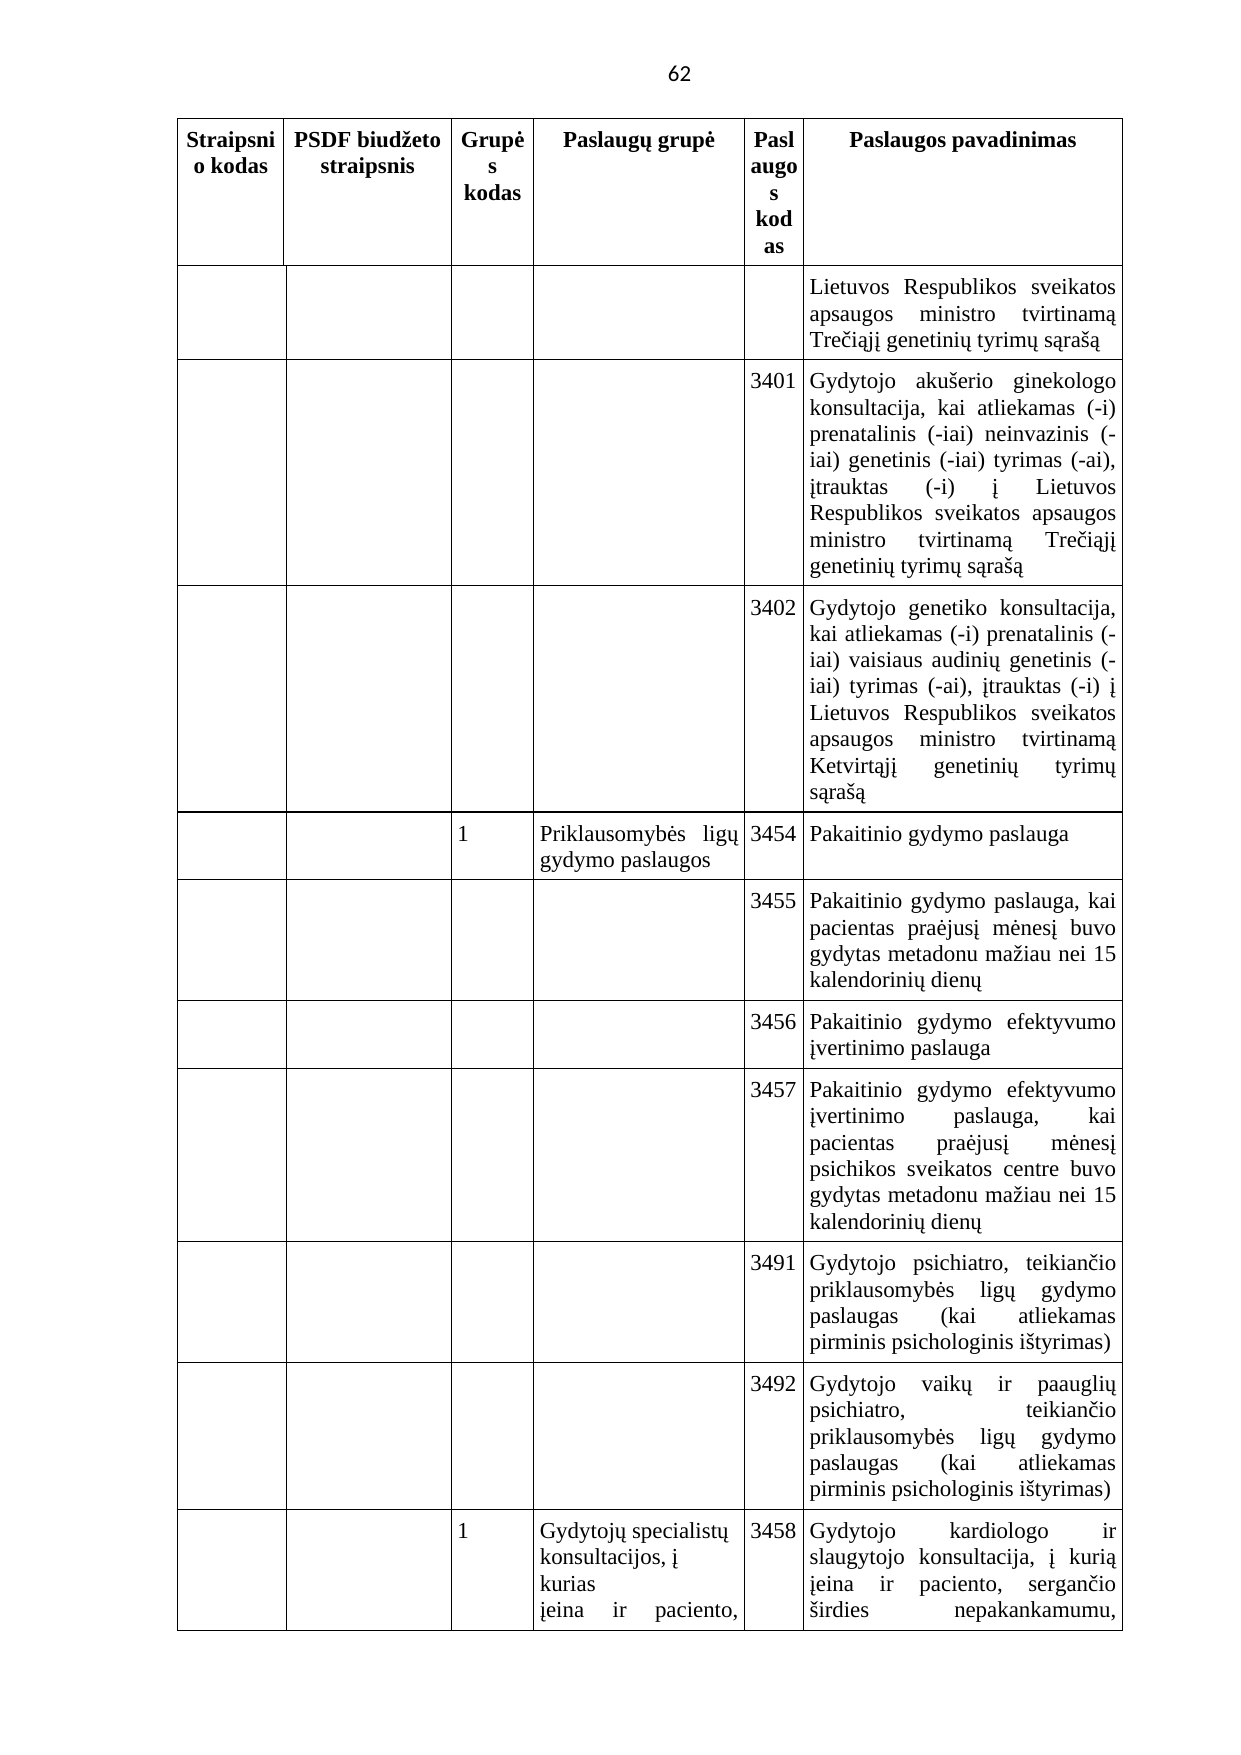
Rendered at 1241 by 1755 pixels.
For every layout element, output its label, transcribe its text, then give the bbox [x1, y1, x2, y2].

table_cell 3454 [745, 813, 803, 879]
table_cell Priklausomybės ligų gydymo paslaugos [534, 813, 744, 879]
table_cell [452, 266, 533, 359]
table_cell [287, 1069, 451, 1241]
table_cell [178, 1510, 286, 1629]
table_cell [287, 266, 451, 359]
table_cell [287, 880, 451, 1000]
table_cell Pakaitinio gydymo paslauga, kai pacientas praėjusį mėnesį buvo gydytas metadonu mažiau nei 15 kalendorinių dienų [804, 880, 1122, 1000]
table_cell [452, 1069, 533, 1241]
table_cell [452, 360, 533, 585]
table_cell [452, 1001, 533, 1068]
table_cell 1 [452, 1510, 533, 1629]
table_cell [534, 1069, 744, 1241]
table_cell [534, 880, 744, 1000]
table_cell [287, 1001, 451, 1068]
table_cell 3458 [745, 1510, 803, 1629]
table_cell 3457 [745, 1069, 803, 1241]
table_cell [178, 360, 286, 585]
table_cell [452, 1363, 533, 1509]
table_cell Pakaitinio gydymo paslauga [804, 813, 1122, 879]
table_cell 3456 [745, 1001, 803, 1068]
table_header Paslaugos pavadinimas [804, 119, 1122, 265]
table_cell [287, 1510, 451, 1629]
table_cell 3401 [745, 360, 803, 585]
table_cell 3492 [745, 1363, 803, 1509]
table_cell [178, 586, 286, 811]
table_cell Gydytojo psichiatro, teikiančio priklausomybės ligų gydymo paslaugas (kai atliekamas pirminis psichologinis ištyrimas) [804, 1242, 1122, 1362]
table_cell Pakaitinio gydymo efektyvumo įvertinimo paslauga, kai pacientas praėjusį mėnesį psichikos sveikatos centre buvo gydytas metadonu mažiau nei 15 kalendorinių dienų [804, 1069, 1122, 1241]
table_cell Gydytojų specialistų konsultacijos, į kurias įeina ir paciento, [534, 1510, 744, 1629]
table_cell [287, 1242, 451, 1362]
table_cell [534, 266, 744, 359]
table_cell [178, 266, 286, 359]
table_cell Gydytojo genetiko konsultacija, kai atliekamas (-i) prenatalinis (-iai) vaisiaus audinių genetinis (-iai) tyrimas (-ai), įtrauktas (-i) į Lietuvos Respublikos sveikatos apsaugos ministro tvirtinamą Ketvirtąjį genetinių tyrimų sąrašą [804, 586, 1122, 811]
table_cell [534, 1242, 744, 1362]
table_cell [745, 266, 803, 359]
table_cell Lietuvos Respublikos sveikatos apsaugos ministro tvirtinamą Trečiąjį genetinių tyrimų sąrašą [804, 266, 1122, 359]
table_header PSDF biudžeto straipsnis [284, 119, 451, 265]
table_cell [534, 1001, 744, 1068]
table_cell [534, 586, 744, 811]
table_header Paslaugų grupė [534, 119, 744, 265]
table_cell Gydytojo vaikų ir paauglių psichiatro, teikiančio priklausomybės ligų gydymo paslaugas (kai atliekamas pirminis psichologinis ištyrimas) [804, 1363, 1122, 1509]
table_cell [178, 1069, 286, 1241]
table_cell 3491 [745, 1242, 803, 1362]
table_header Grupės kodas [452, 119, 533, 265]
table_cell 1 [452, 813, 533, 879]
table_cell Gydytojo akušerio ginekologo konsultacija, kai atliekamas (-i) prenatalinis (-iai) neinvazinis (-iai) genetinis (-iai) tyrimas (-ai), įtrauktas (-i) į Lietuvos Respublikos sveikatos apsaugos ministro tvirtinamą Trečiąjį genetinių tyrimų sąrašą [804, 360, 1122, 585]
table_cell [287, 1363, 451, 1509]
table_cell [452, 586, 533, 811]
table_cell [178, 813, 286, 879]
table_cell Pakaitinio gydymo efektyvumo įvertinimo paslauga [804, 1001, 1122, 1068]
table_cell [534, 360, 744, 585]
table_cell [452, 880, 533, 1000]
table_cell [178, 1001, 286, 1068]
table_header Paslaugos kodas [745, 119, 803, 265]
table_cell [287, 360, 451, 585]
table_cell 3455 [745, 880, 803, 1000]
table_cell [178, 880, 286, 1000]
table_cell [452, 1242, 533, 1362]
table_cell [178, 1363, 286, 1509]
table_cell Gydytojo kardiologo ir slaugytojo konsultacija, į kurią įeina ir paciento, sergančio širdies nepakankamumu, [804, 1510, 1122, 1629]
table_cell [534, 1363, 744, 1509]
table_cell [287, 813, 451, 879]
table_cell [287, 586, 451, 811]
table_header Straipsnio kodas [178, 119, 283, 265]
table_cell 3402 [745, 586, 803, 811]
table_cell [178, 1242, 286, 1362]
